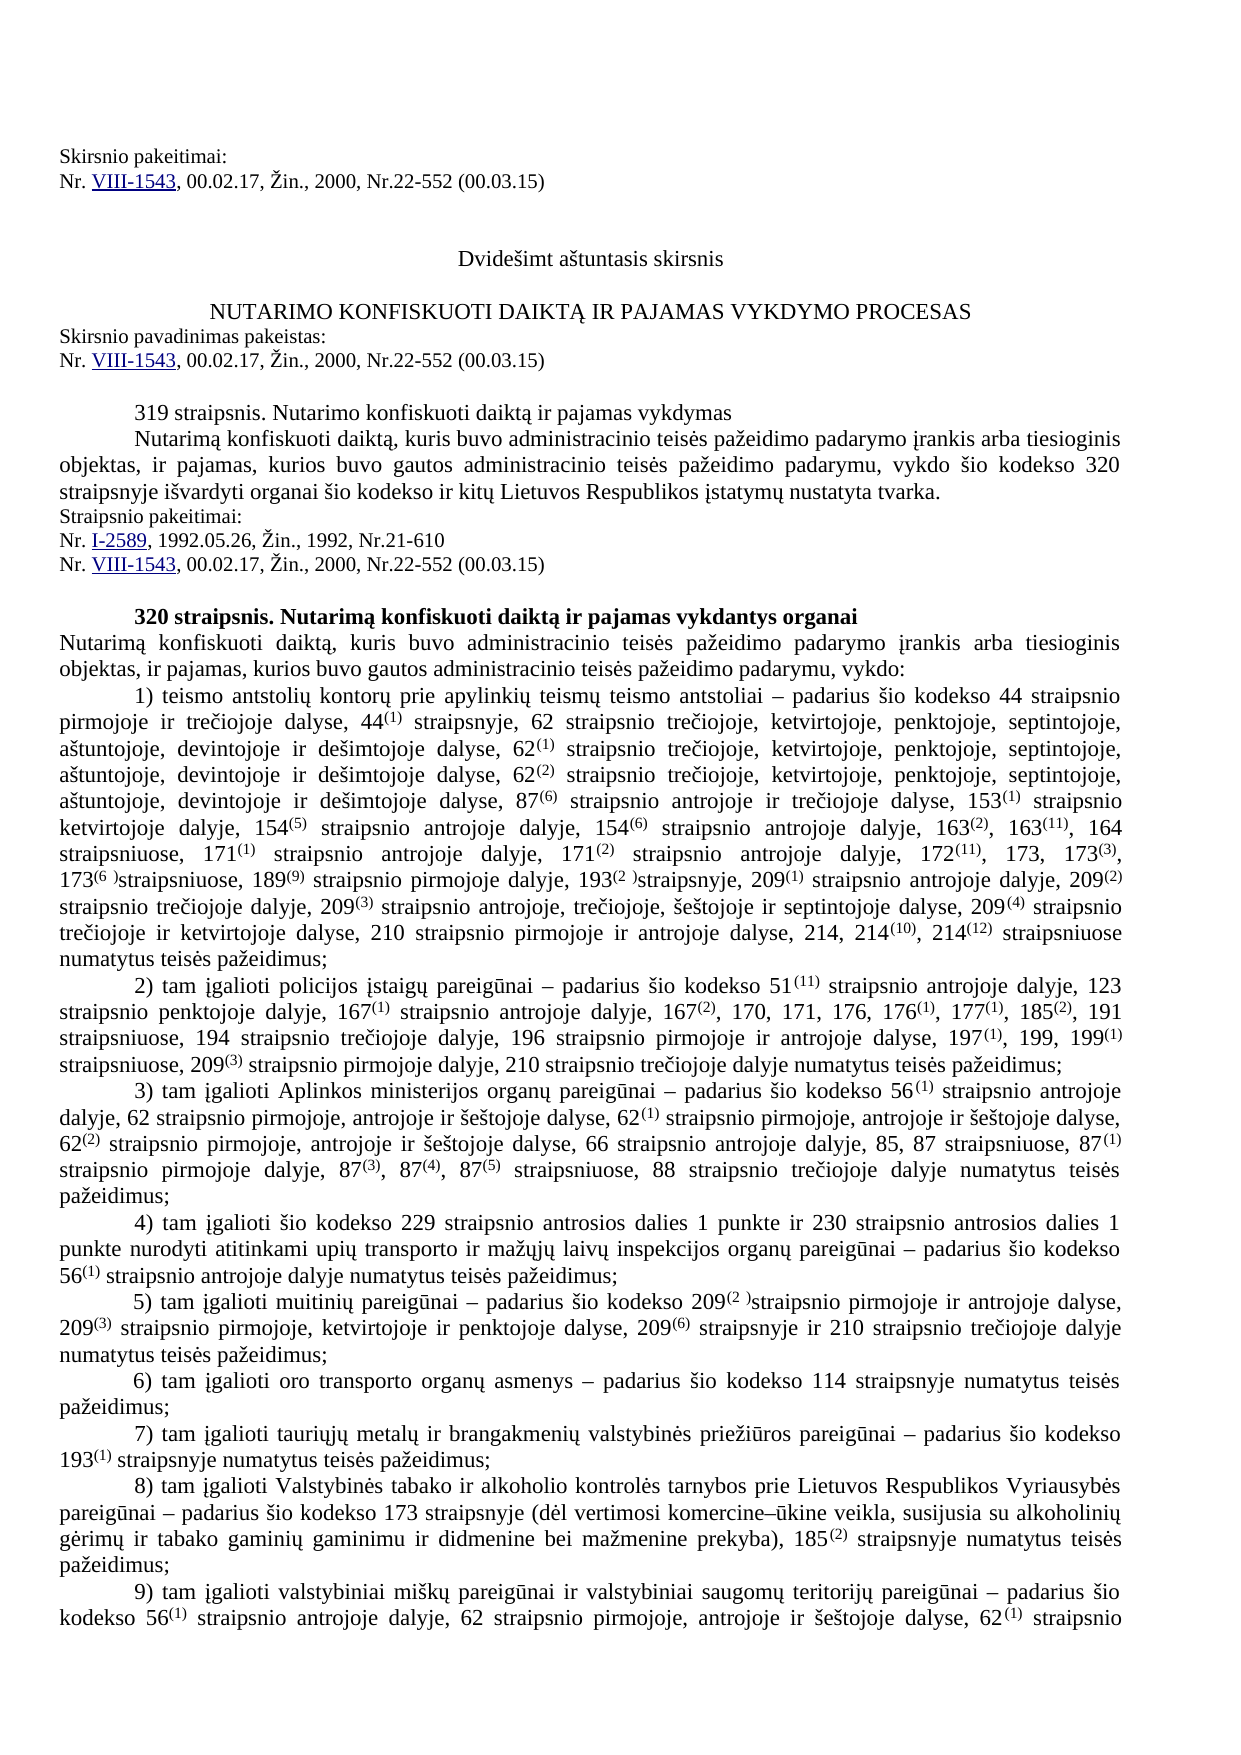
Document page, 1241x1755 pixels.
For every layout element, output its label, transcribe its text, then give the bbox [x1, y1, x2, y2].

text 320 straipsnis. Nutarimą konfiskuoti daiktą ir pajamas vykdantys organai [59, 603, 1121, 629]
text 1) teismo antstolių kontorų prie apylinkių teismų teismo antstoliai – padarius šio kodekso 44 straipsnio pirmojoje ir trečiojoje dalyse, 44(1) straipsnyje, 62 straipsnio trečiojoje, ketvirtojoje, penktojoje, septintojoje, aštuntojoje, devintojoje ir dešimtojoje dalyse, 62(1) straipsnio trečiojoje, ketvirtojoje, penktojoje, septintojoje, aštuntojoje, devintojoje ir dešimtojoje dalyse, 62(2) straipsnio trečiojoje, ketvirtojoje, penktojoje, septintojoje, aštuntojoje, devintojoje ir dešimtojoje dalyse, 87(6) straipsnio antrojoje ir trečiojoje dalyse, 153(1) straipsnio ketvirtojoje dalyje, 154(5) straipsnio antrojoje dalyje, 154(6) straipsnio antrojoje dalyje, 163(2), 163(11), 164 straipsniuose, 171(1) straipsnio antrojoje dalyje, 171(2) straipsnio antrojoje dalyje, 172(11), 173, 173(3), 173(6 )straipsniuose, 189(9) straipsnio pirmojoje dalyje, 193(2 )straipsnyje, 209(1) straipsnio antrojoje dalyje, 209(2) straipsnio trečiojoje dalyje, 209(3) straipsnio antrojoje, trečiojoje, šeštojoje ir septintojoje dalyse, 209(4) straipsnio trečiojoje ir ketvirtojoje dalyse, 210 straipsnio pirmojoje ir antrojoje dalyse, 214, 214(10), 214(12) straipsniuose numatytus teisės pažeidimus; [59, 682, 1122, 972]
text 7) tam įgalioti tauriųjų metalų ir brangakmenių valstybinės priežiūros pareigūnai – padarius šio kodekso 193(1) straipsnyje numatytus teisės pažeidimus; [59, 1420, 1122, 1472]
text 319 straipsnis. Nutarimo konfiskuoti daiktą ir pajamas vykdymas [59, 399, 1122, 425]
text Straipsnio pakeitimai: [59, 504, 1122, 528]
text Skirsnio pavadinimas pakeistas: [59, 324, 1122, 348]
text Dvidešimt aštuntasis skirsnis [59, 245, 1122, 272]
text 4) tam įgalioti šio kodekso 229 straipsnio antrosios dalies 1 punkte ir 230 straipsnio antrosios dalies 1 punkte nurodyti atitinkami upių transporto ir mažųjų laivų inspekcijos organų pareigūnai – padarius šio kodekso 56(1) straipsnio antrojoje dalyje numatytus teisės pažeidimus; [59, 1209, 1121, 1288]
text 3) tam įgalioti Aplinkos ministerijos organų pareigūnai – padarius šio kodekso 56(1) straipsnio antrojoje dalyje, 62 straipsnio pirmojoje, antrojoje ir šeštojoje dalyse, 62(1) straipsnio pirmojoje, antrojoje ir šeštojoje dalyse, 62(2) straipsnio pirmojoje, antrojoje ir šeštojoje dalyse, 66 straipsnio antrojoje dalyje, 85, 87 straipsniuose, 87(1) straipsnio pirmojoje dalyje, 87(3), 87(4), 87(5) straipsniuose, 88 straipsnio trečiojoje dalyje numatytus teisės pažeidimus; [59, 1077, 1121, 1209]
text Nutarimą konfiskuoti daiktą, kuris buvo administracinio teisės pažeidimo padarymo įrankis arba tiesioginis objektas, ir pajamas, kurios buvo gautos administracinio teisės pažeidimo padarymu, vykdo šio kodekso 320 straipsnyje išvardyti organai šio kodekso ir kitų Lietuvos Respublikos įstatymų nustatyta tvarka. [59, 425, 1122, 504]
text Nutarimą konfiskuoti daiktą, kuris buvo administracinio teisės pažeidimo padarymo įrankis arba tiesioginis objektas, ir pajamas, kurios buvo gautos administracinio teisės pažeidimo padarymu, vykdo: [59, 629, 1121, 682]
text 5) tam įgalioti muitinių pareigūnai – padarius šio kodekso 209(2 )straipsnio pirmojoje ir antrojoje dalyse, 209(3) straipsnio pirmojoje, ketvirtojoje ir penktojoje dalyse, 209(6) straipsnyje ir 210 straipsnio trečiojoje dalyje numatytus teisės pažeidimus; [59, 1288, 1122, 1367]
text Skirsnio pakeitimai: [59, 144, 1122, 168]
text Nr. VIII-1543, 00.02.17, Žin., 2000, Nr.22-552 (00.03.15) [59, 348, 1122, 372]
text 2) tam įgalioti policijos įstaigų pareigūnai – padarius šio kodekso 51(11) straipsnio antrojoje dalyje, 123 straipsnio penktojoje dalyje, 167(1) straipsnio antrojoje dalyje, 167(2), 170, 171, 176, 176(1), 177(1), 185(2), 191 straipsniuose, 194 straipsnio trečiojoje dalyje, 196 straipsnio pirmojoje ir antrojoje dalyse, 197(1), 199, 199(1) straipsniuose, 209(3) straipsnio pirmojoje dalyje, 210 straipsnio trečiojoje dalyje numatytus teisės pažeidimus; [59, 972, 1122, 1077]
text 6) tam įgalioti oro transporto organų asmenys – padarius šio kodekso 114 straipsnyje numatytus teisės pažeidimus; [59, 1367, 1121, 1420]
text 8) tam įgalioti Valstybinės tabako ir alkoholio kontrolės tarnybos prie Lietuvos Respublikos Vyriausybės pareigūnai – padarius šio kodekso 173 straipsnyje (dėl vertimosi komercine–ūkine veikla, susijusia su alkoholinių gėrimų ir tabako gaminių gaminimu ir didmenine bei mažmenine prekyba), 185(2) straipsnyje numatytus teisės pažeidimus; [59, 1472, 1122, 1578]
text NUTARIMO KONFISKUOTI DAIKTĄ IR PAJAMAS VYKDYMO PROCESAS [59, 298, 1122, 324]
text Nr. VIII-1543, 00.02.17, Žin., 2000, Nr.22-552 (00.03.15) [59, 552, 1122, 576]
text Nr. I-2589, 1992.05.26, Žin., 1992, Nr.21-610 [59, 528, 1122, 552]
text 9) tam įgalioti valstybiniai miškų pareigūnai ir valstybiniai saugomų teritorijų pareigūnai – padarius šio kodekso 56(1) straipsnio antrojoje dalyje, 62 straipsnio pirmojoje, antrojoje ir šeštojoje dalyse, 62(1) straipsnio [59, 1578, 1122, 1631]
text Nr. VIII-1543, 00.02.17, Žin., 2000, Nr.22-552 (00.03.15) [59, 168, 1122, 193]
